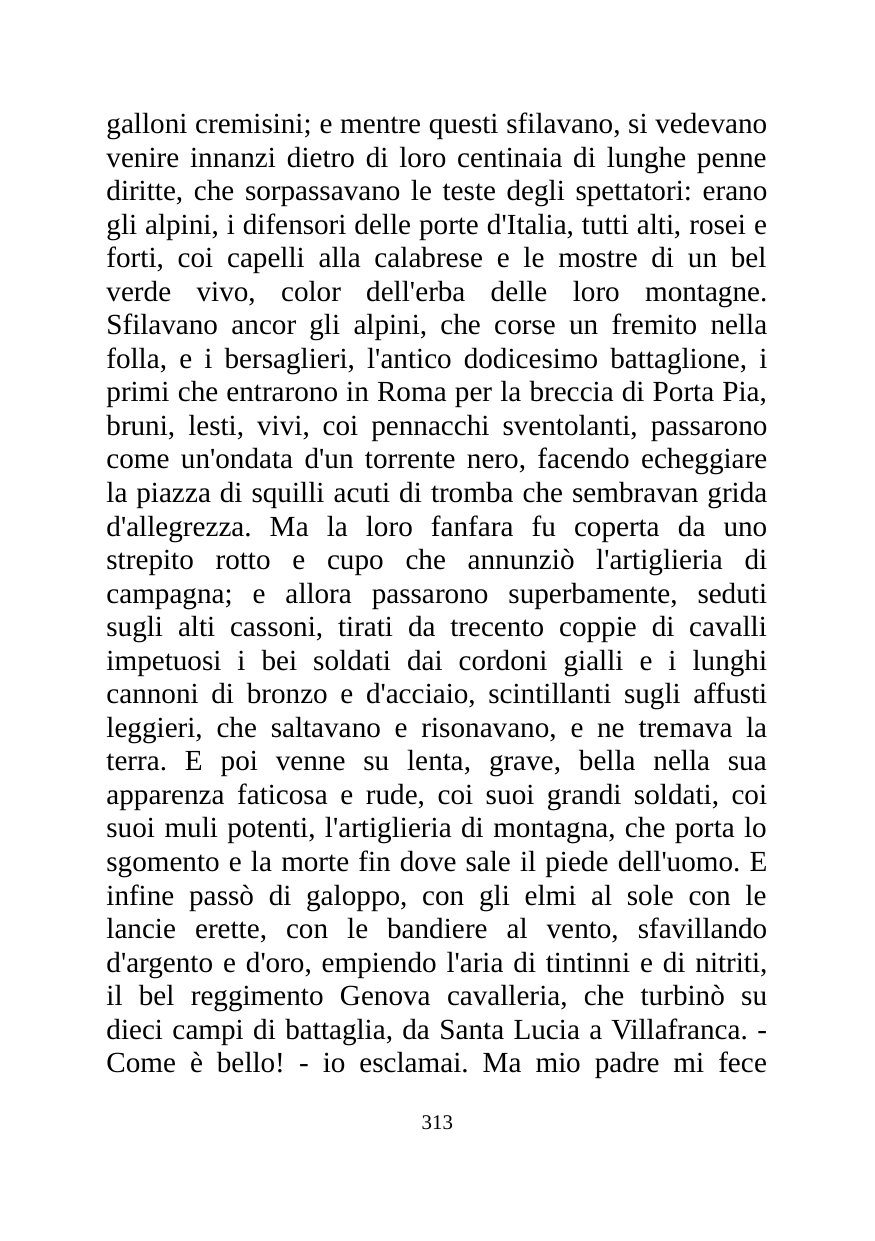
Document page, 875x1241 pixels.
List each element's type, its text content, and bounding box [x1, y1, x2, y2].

text galloni cremisini; e mentre questi sfilavano, si vedevano venire innanzi dietro di loro centinaia di lunghe penne diritte, che sorpassavano le teste degli spettatori: erano gli alpini, i difensori delle porte d'Italia, tutti alti, rosei e forti, coi capelli alla calabrese e le mostre di un bel verde vivo, color dell'erba delle loro montagne. Sfilavano ancor gli alpini, che corse un fremito nella folla, e i bersaglieri, l'antico dodicesimo battaglione, i primi che entrarono in Roma per la breccia di Porta Pia, bruni, lesti, vivi, coi pennacchi sventolanti, passarono come un'ondata d'un torrente nero, facendo echeggiare la piazza di squilli acuti di tromba che sembravan grida d'allegrezza. Ma la loro fanfara fu coperta da uno strepito rotto e cupo che annunziò l'artiglieria di campagna; e allora passarono superbamente, seduti sugli alti cassoni, tirati da trecento coppie di cavalli impetuosi i bei soldati dai cordoni gialli e i lunghi cannoni di bronzo e d'acciaio, scintillanti sugli affusti leggieri, che saltavano e risonavano, e ne tremava la terra. E poi venne su lenta, grave, bella nella sua apparenza faticosa e rude, coi suoi grandi soldati, coi suoi muli potenti, l'artiglieria di montagna, che porta lo sgomento e la morte fin dove sale il piede dell'uomo. E infine passò di galoppo, con gli elmi al sole con le lancie erette, con le bandiere al vento, sfavillando d'argento e d'oro, empiendo l'aria di tintinni e di nitriti, il bel reggimento Genova cavalleria, che turbinò su dieci campi di battaglia, da Santa Lucia a Villafranca. - Come è bello! - io esclamai. Ma mio padre mi fece [106, 106, 768, 1079]
